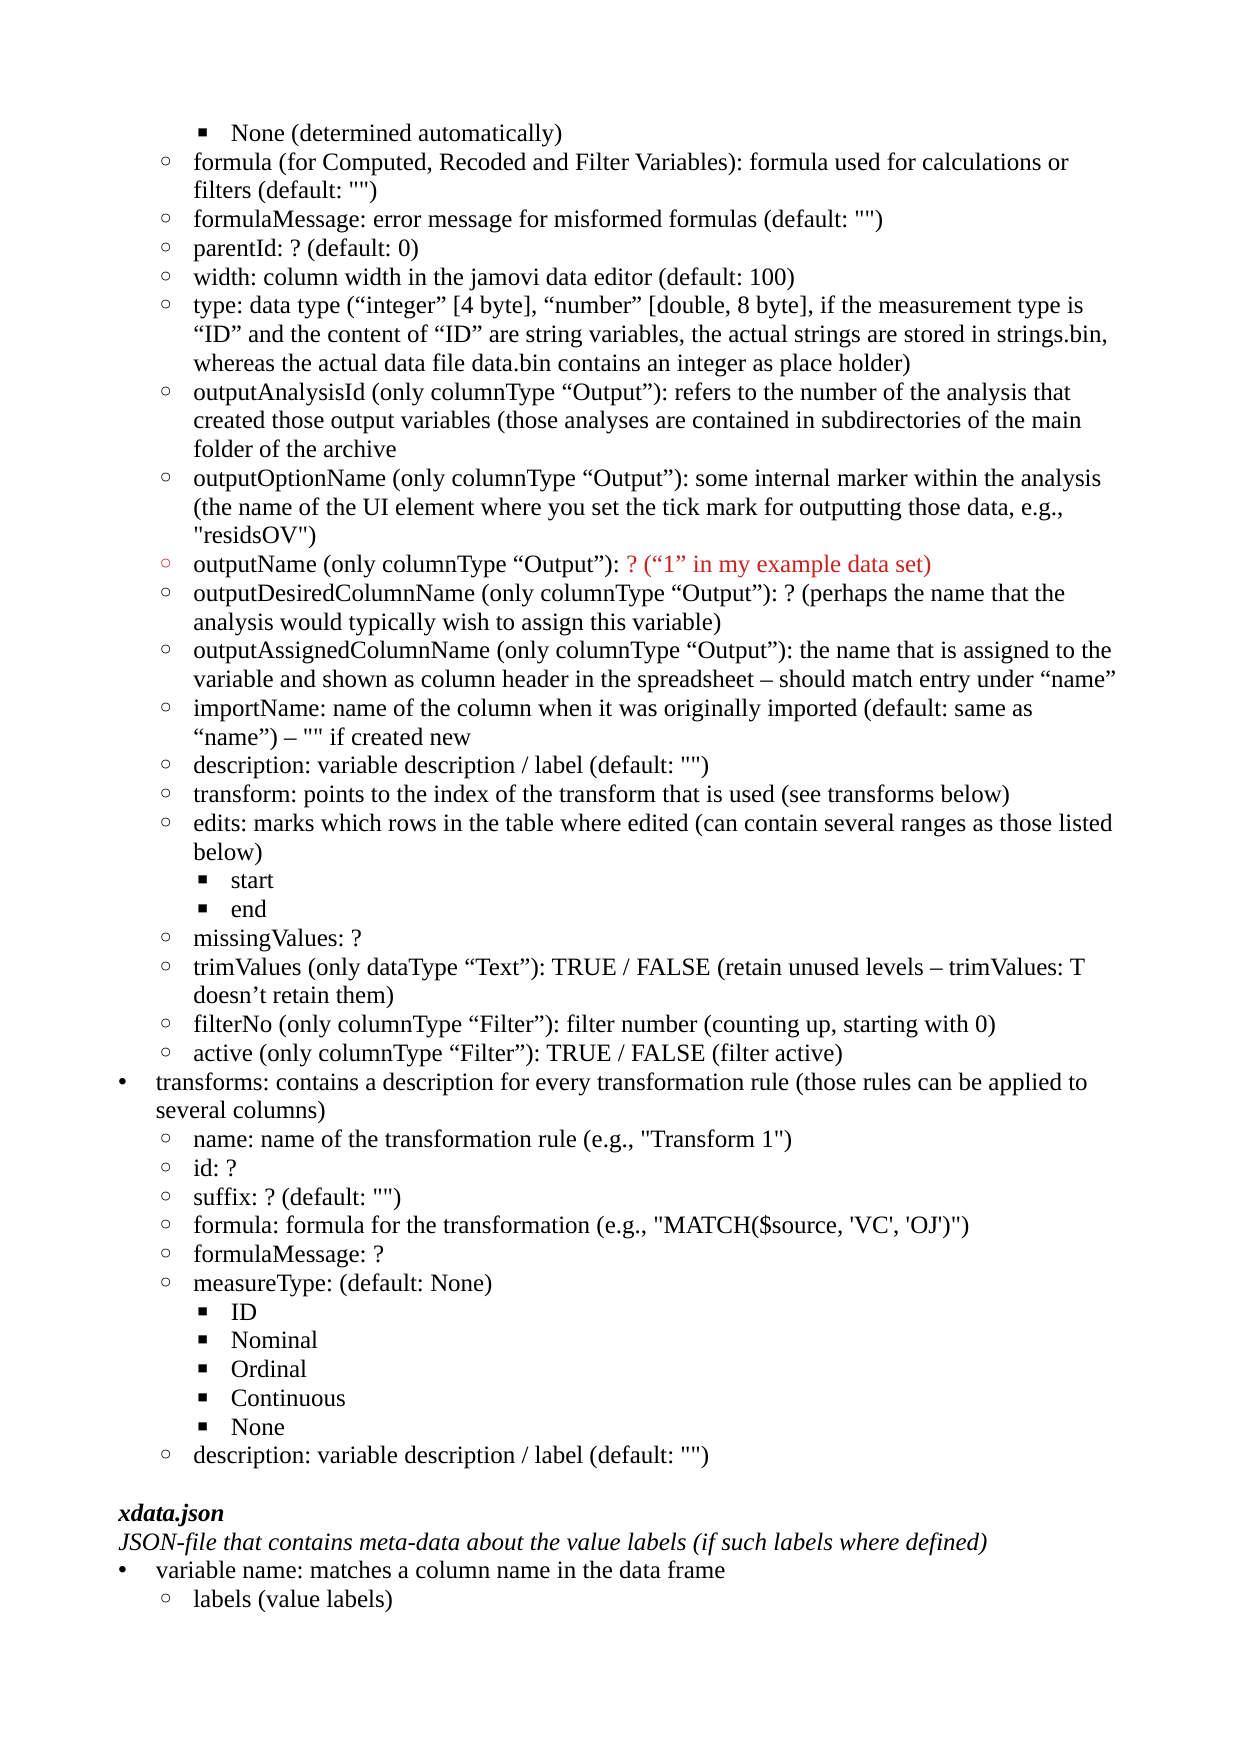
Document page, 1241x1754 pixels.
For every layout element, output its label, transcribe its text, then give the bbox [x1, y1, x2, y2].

list type: data type (“integer” [4 byte], “number” [double, 8 byte], if the measurement type is “ID” and the content of “ID” are string variables, the actual strings are stored in strings.bin, whereas the actual data file data.bin contains an integer as place holder) [156, 291, 1122, 377]
list Ordinal [193, 1354, 1122, 1383]
list parentId: ? (default: 0) [156, 233, 1122, 262]
list outputName (only columnType “Output”): ? (“1” in my example data set) [156, 549, 1122, 578]
list None [193, 1412, 1122, 1441]
list transform: points to the index of the transform that is used (see transforms below) [156, 779, 1122, 808]
list labels (value labels) [156, 1584, 1122, 1613]
list formula (for Computed, Recoded and Filter Variables): formula used for calculations or filters (default: "") [156, 147, 1122, 204]
list name: name of the transformation rule (e.g., "Transform 1") [156, 1124, 1122, 1153]
list Continuous [193, 1383, 1122, 1412]
list variable name: matches a column name in the data frame [118, 1556, 1122, 1584]
list outputDesiredColumnName (only columnType “Output”): ? (perhaps the name that the analysis would typically wish to assign this variable) [156, 578, 1122, 636]
list description: variable description / label (default: "") [156, 751, 1122, 779]
text xdata.json [118, 1498, 1122, 1527]
list formulaMessage: ? [156, 1239, 1122, 1268]
list description: variable description / label (default: "") [156, 1441, 1122, 1469]
list outputAnalysisId (only columnType “Output”): refers to the number of the analysis that created those output variables (those analyses are contained in subdirectories of the main folder of the archive [156, 377, 1122, 463]
list measureType: (default: None) [156, 1268, 1122, 1297]
list outputOptionName (only columnType “Output”): some internal marker within the analysis (the name of the UI element where you set the tick mark for outputting those data, e.g., "residsOV") [156, 463, 1122, 549]
list id: ? [156, 1153, 1122, 1182]
list active (only columnType “Filter”): TRUE / FALSE (filter active) [156, 1038, 1122, 1067]
list edits: marks which rows in the table where edited (can contain several ranges as those listed below) [156, 808, 1122, 866]
list Nominal [193, 1326, 1122, 1354]
list suffix: ? (default: "") [156, 1182, 1122, 1211]
list outputAssignedColumnName (only columnType “Output”): the name that is assigned to the variable and shown as column header in the spreadsheet – should match entry under “name” [156, 636, 1122, 693]
text JSON-file that contains meta-data about the value labels (if such labels where defined) [118, 1527, 1122, 1556]
list width: column width in the jamovi data editor (default: 100) [156, 262, 1122, 291]
list filterNo (only columnType “Filter”): filter number (counting up, starting with 0) [156, 1009, 1122, 1038]
list start [193, 866, 1122, 894]
list trimValues (only dataType “Text”): TRUE / FALSE (retain unused levels – trimValues: T doesn’t retain them) [156, 952, 1122, 1009]
list end [193, 894, 1122, 923]
list importName: name of the column when it was originally imported (default: same as “name”) – "" if created new [156, 693, 1122, 751]
list formula: formula for the transformation (e.g., "MATCH($source, 'VC', 'OJ')") [156, 1211, 1122, 1239]
list missingValues: ? [156, 923, 1122, 952]
list formulaMessage: error message for misformed formulas (default: "") [156, 204, 1122, 233]
list None (determined automatically) [193, 118, 1122, 147]
list transforms: contains a description for every transformation rule (those rules can be applied to several columns) [118, 1067, 1122, 1124]
list ID [193, 1297, 1122, 1326]
